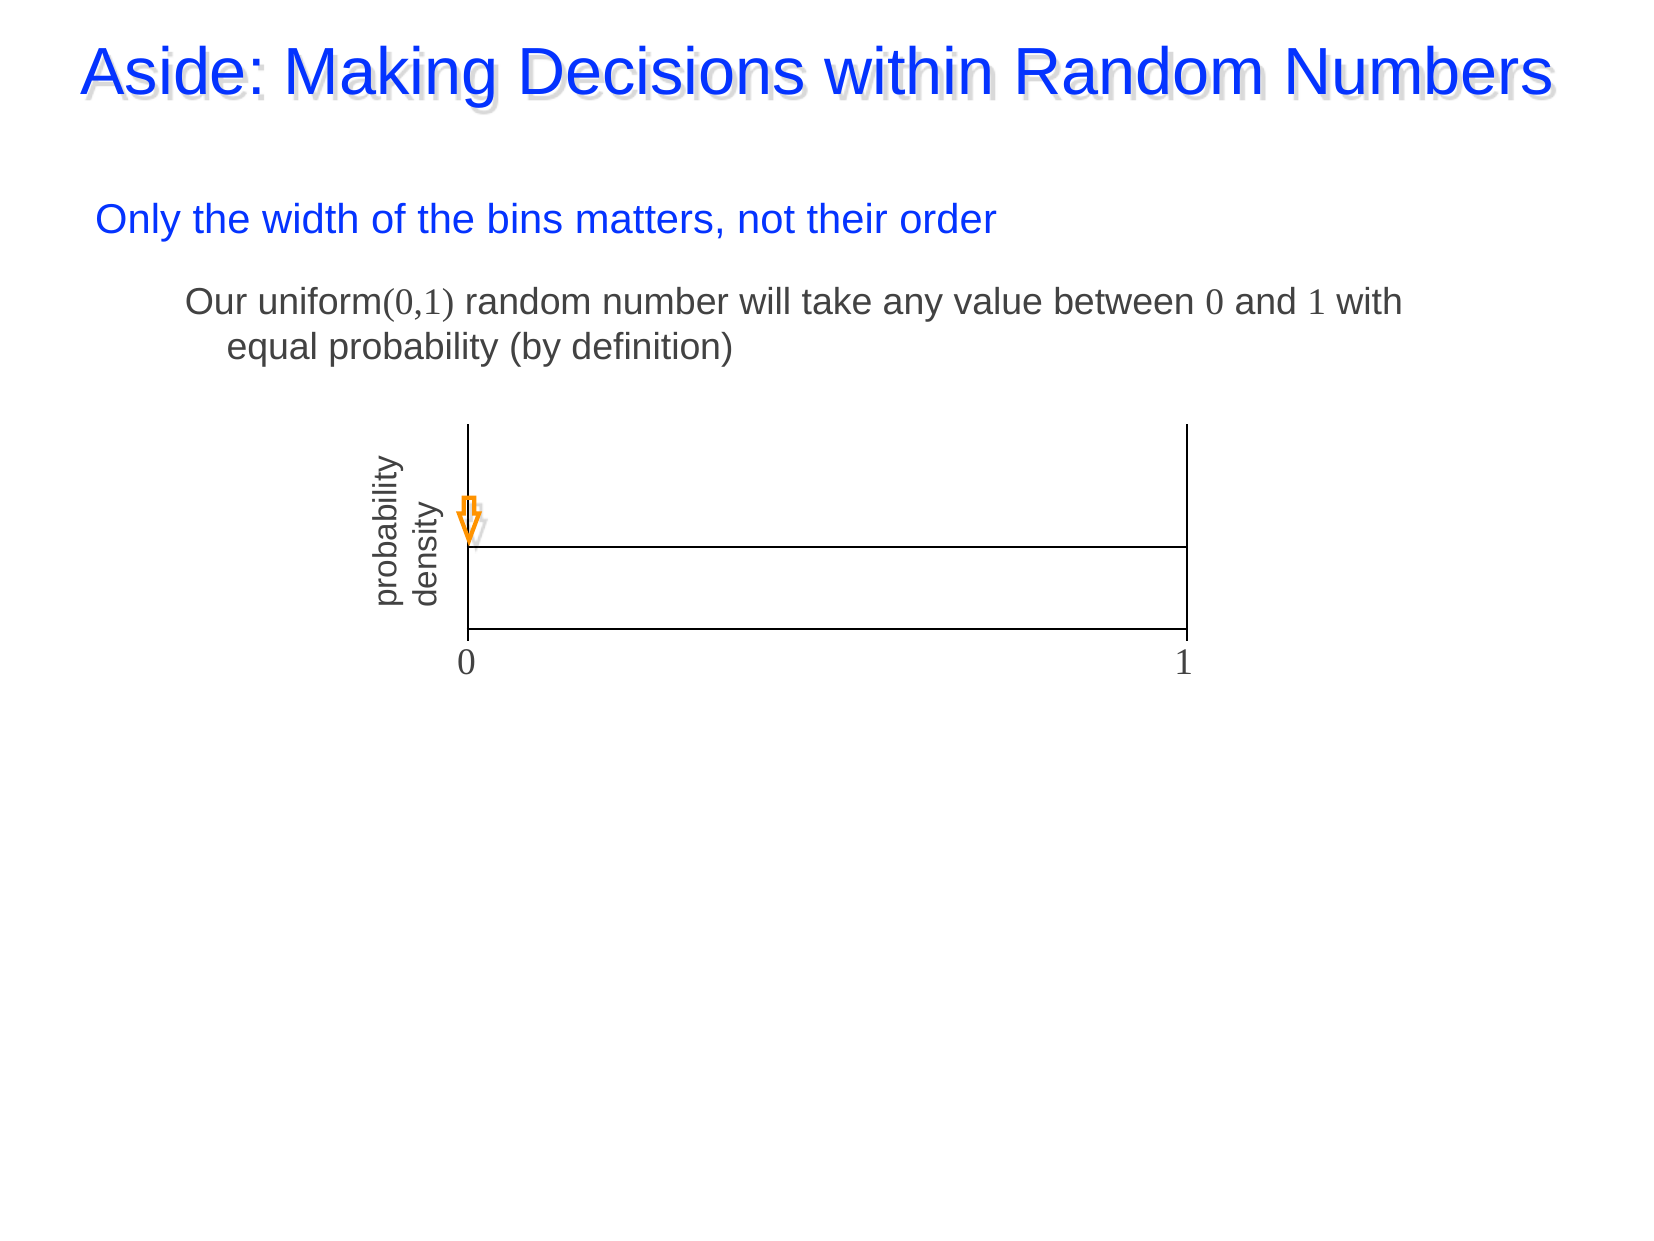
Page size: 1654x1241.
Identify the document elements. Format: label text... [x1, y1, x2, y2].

text_box Our uniform(0,1) random number will take any value between 0 and 1 with equal probability (by definition) [176, 268, 1508, 376]
text_box 0 [448, 628, 485, 691]
text_box Aside: Making Decisions within Random Numbers [72, 20, 1582, 117]
text_box probability density [354, 438, 452, 617]
text_box 1 [1166, 628, 1202, 691]
text_box Only the width of the bins matters, not their order [86, 183, 1495, 251]
